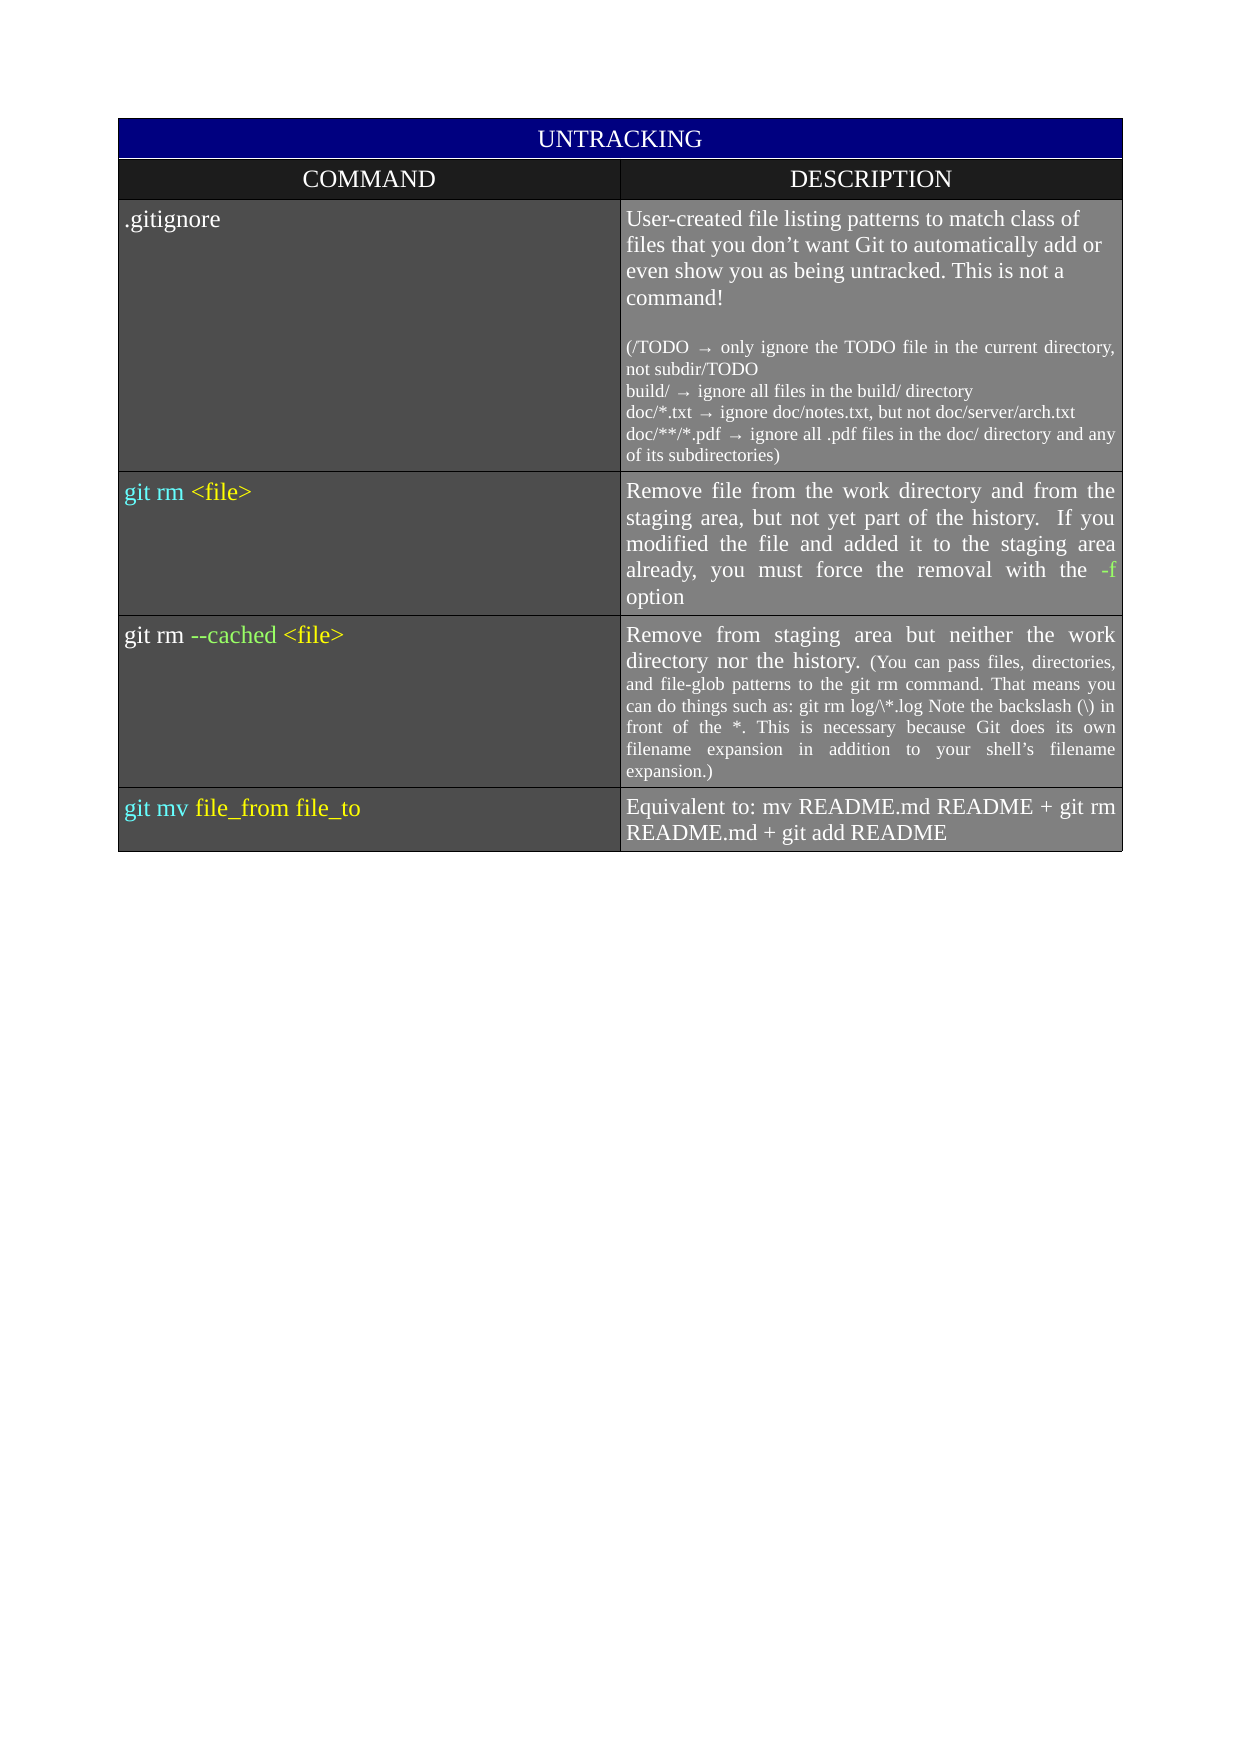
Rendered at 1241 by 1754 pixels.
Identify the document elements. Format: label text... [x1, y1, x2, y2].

table_header UNTRACKING [119, 119, 1122, 158]
table_cell Remove from staging area but neither the work directory nor the history. (You can pass files, directories, and file-glob patterns to the git rm command. That means you can do things such as: git rm log/\*.log Note the backslash (\) in front of the *. This is necessary because Git does its own filename expansion in addition to your shell’s filename expansion.) [621, 616, 1122, 787]
table_cell DESCRIPTION [621, 160, 1122, 199]
table_cell COMMAND [119, 160, 620, 199]
table_cell User-created file listing patterns to match class of files that you don’t want Git to automatically add or even show you as being untracked. This is not a command! (/TODO → only ignore the TODO file in the current directory, not subdir/TODO build/ → ignore all files in the build/ directory doc/*.txt → ignore doc/notes.txt, but not doc/server/arch.txt doc/**/*.pdf → ignore all .pdf files in the doc/ directory and any of its subdirectories) [621, 200, 1122, 471]
table_cell Equivalent to: mv README.md README + git rm README.md + git add README [621, 788, 1122, 851]
table_cell .gitignore [119, 200, 620, 471]
table_cell git rm --cached <file> [119, 616, 620, 787]
table_cell git mv file_from file_to [119, 788, 620, 851]
table_cell git rm <file> [119, 472, 620, 615]
table_cell Remove file from the work directory and from the staging area, but not yet part of the history. If you modified the file and added it to the staging area already, you must force the removal with the -f option [621, 472, 1122, 615]
